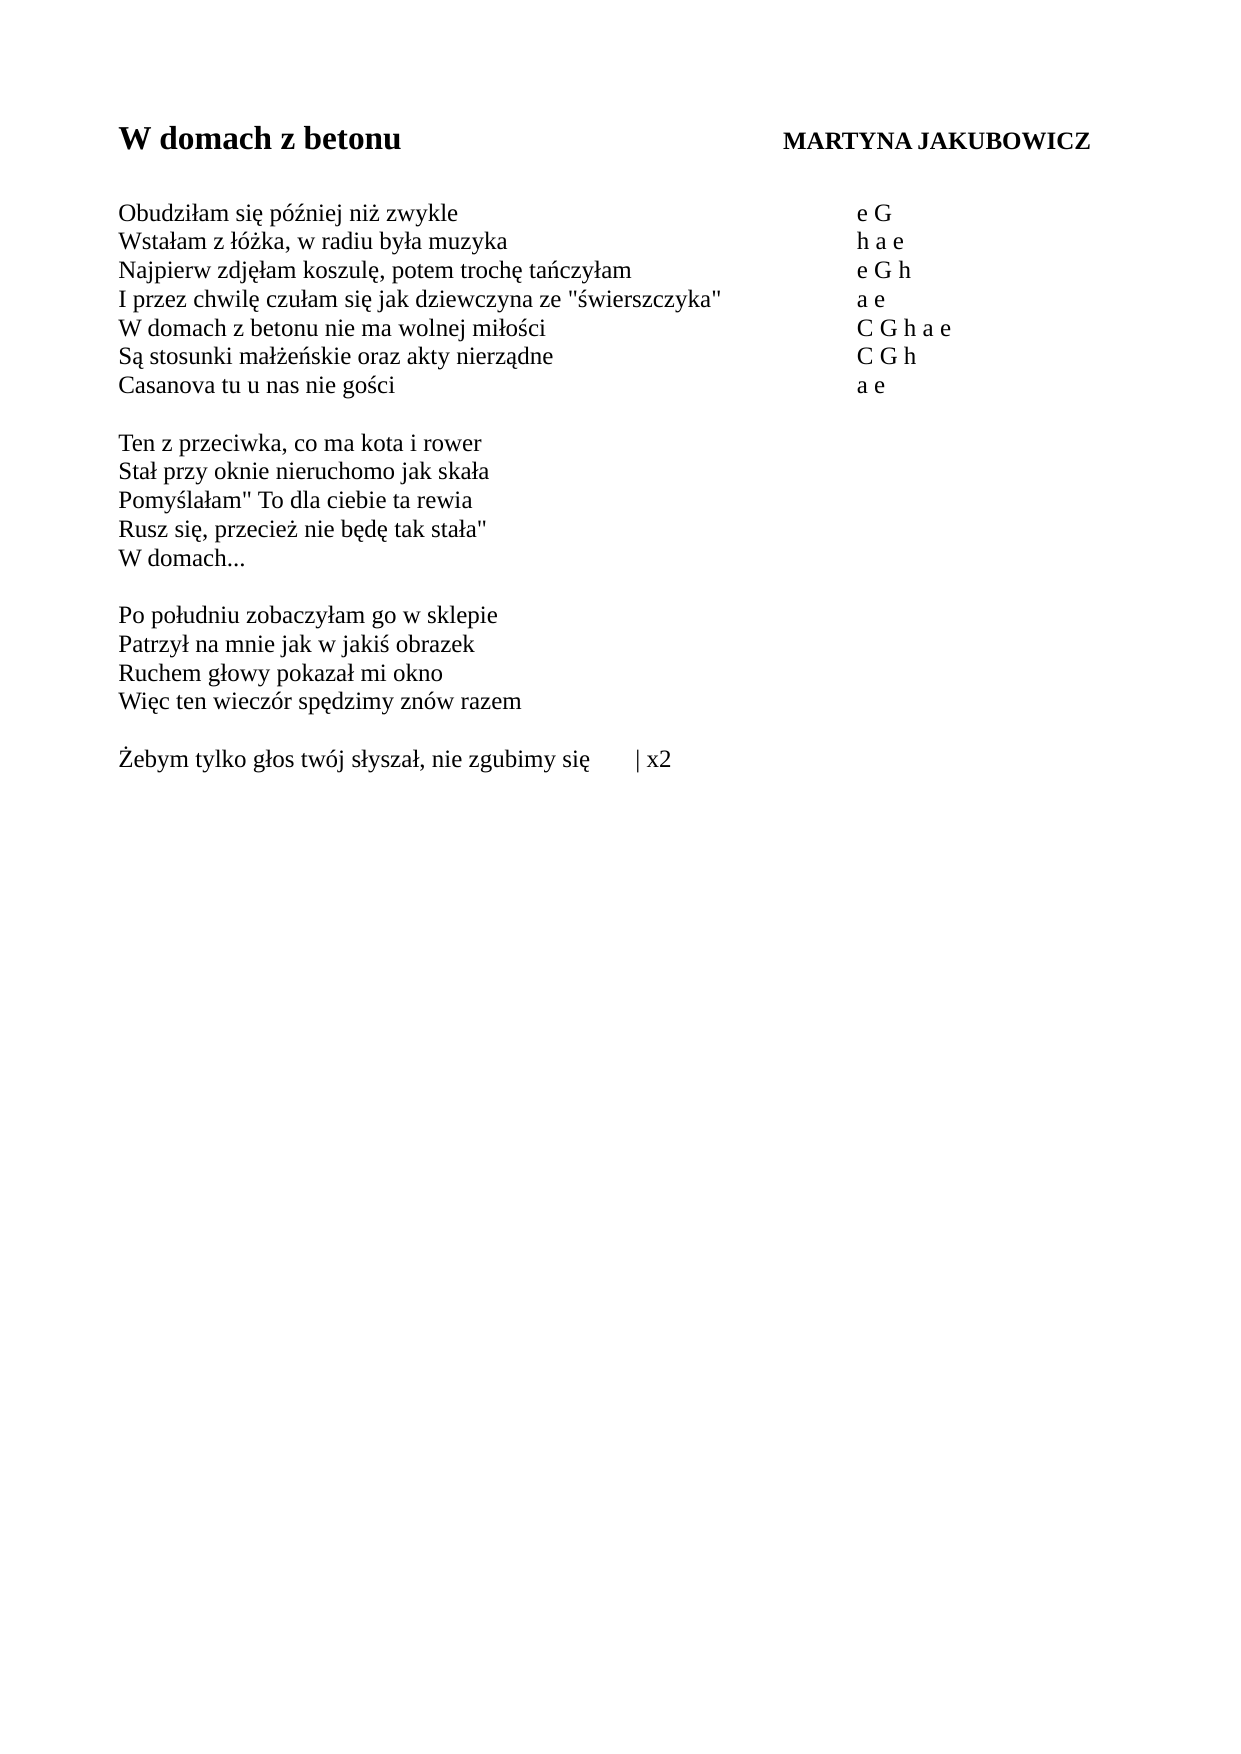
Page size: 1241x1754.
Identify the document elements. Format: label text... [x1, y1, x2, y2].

text Więc ten wieczór spędzimy znów razem [118, 686, 1122, 715]
subtitle W domach z betonu MARTYNA JAKUBOWICZ [118, 118, 1122, 156]
text Casanova tu u nas nie gości a e [118, 370, 1122, 399]
text Wstałam z łóżka, w radiu była muzyka h a e [118, 226, 1122, 255]
text I przez chwilę czułam się jak dziewczyna ze "świerszczyka" a e [118, 284, 1122, 313]
text Obudziłam się później niż zwykle e G [118, 198, 1122, 226]
text Ruchem głowy pokazał mi okno [118, 658, 1122, 686]
text Ten z przeciwka, co ma kota i rower [118, 428, 1122, 456]
text Pomyślałam" To dla ciebie ta rewia [118, 485, 1122, 514]
text W domach z betonu nie ma wolnej miłości C G h a e [118, 313, 1122, 341]
text Najpierw zdjęłam koszulę, potem trochę tańczyłam e G h [118, 255, 1122, 284]
text Są stosunki małżeńskie oraz akty nierządne C G h [118, 341, 1122, 370]
text Patrzył na mnie jak w jakiś obrazek [118, 629, 1122, 658]
text Żebym tylko głos twój słyszał, nie zgubimy się | x2 [118, 744, 1122, 773]
text Po południu zobaczyłam go w sklepie [118, 600, 1122, 629]
text W domach... [118, 543, 1122, 571]
text Rusz się, przecież nie będę tak stała" [118, 514, 1122, 543]
text Stał przy oknie nieruchomo jak skała [118, 456, 1122, 485]
